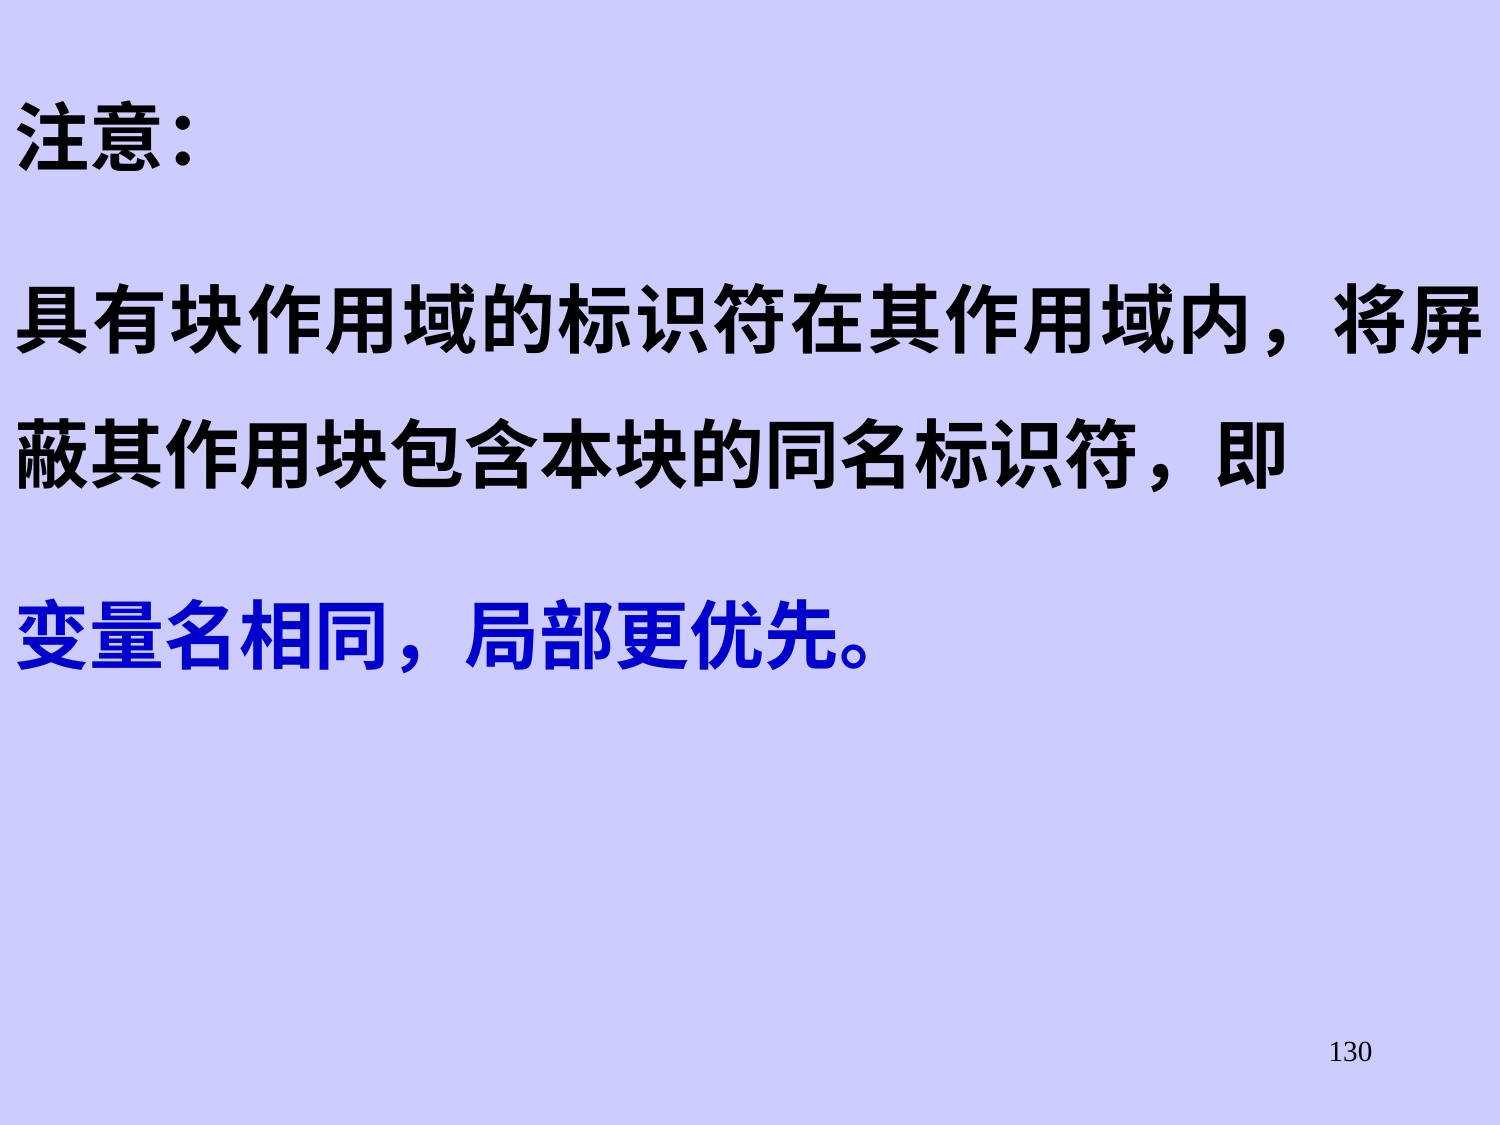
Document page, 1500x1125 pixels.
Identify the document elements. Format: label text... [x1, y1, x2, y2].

text_box [1074, 1025, 1388, 1101]
text_box 注意： 具有块作用域的标识符在其作用域内，将屏蔽其作用块包含本块的同名标识符，即 变量名相同，局部更优先。 [0, 37, 1500, 869]
